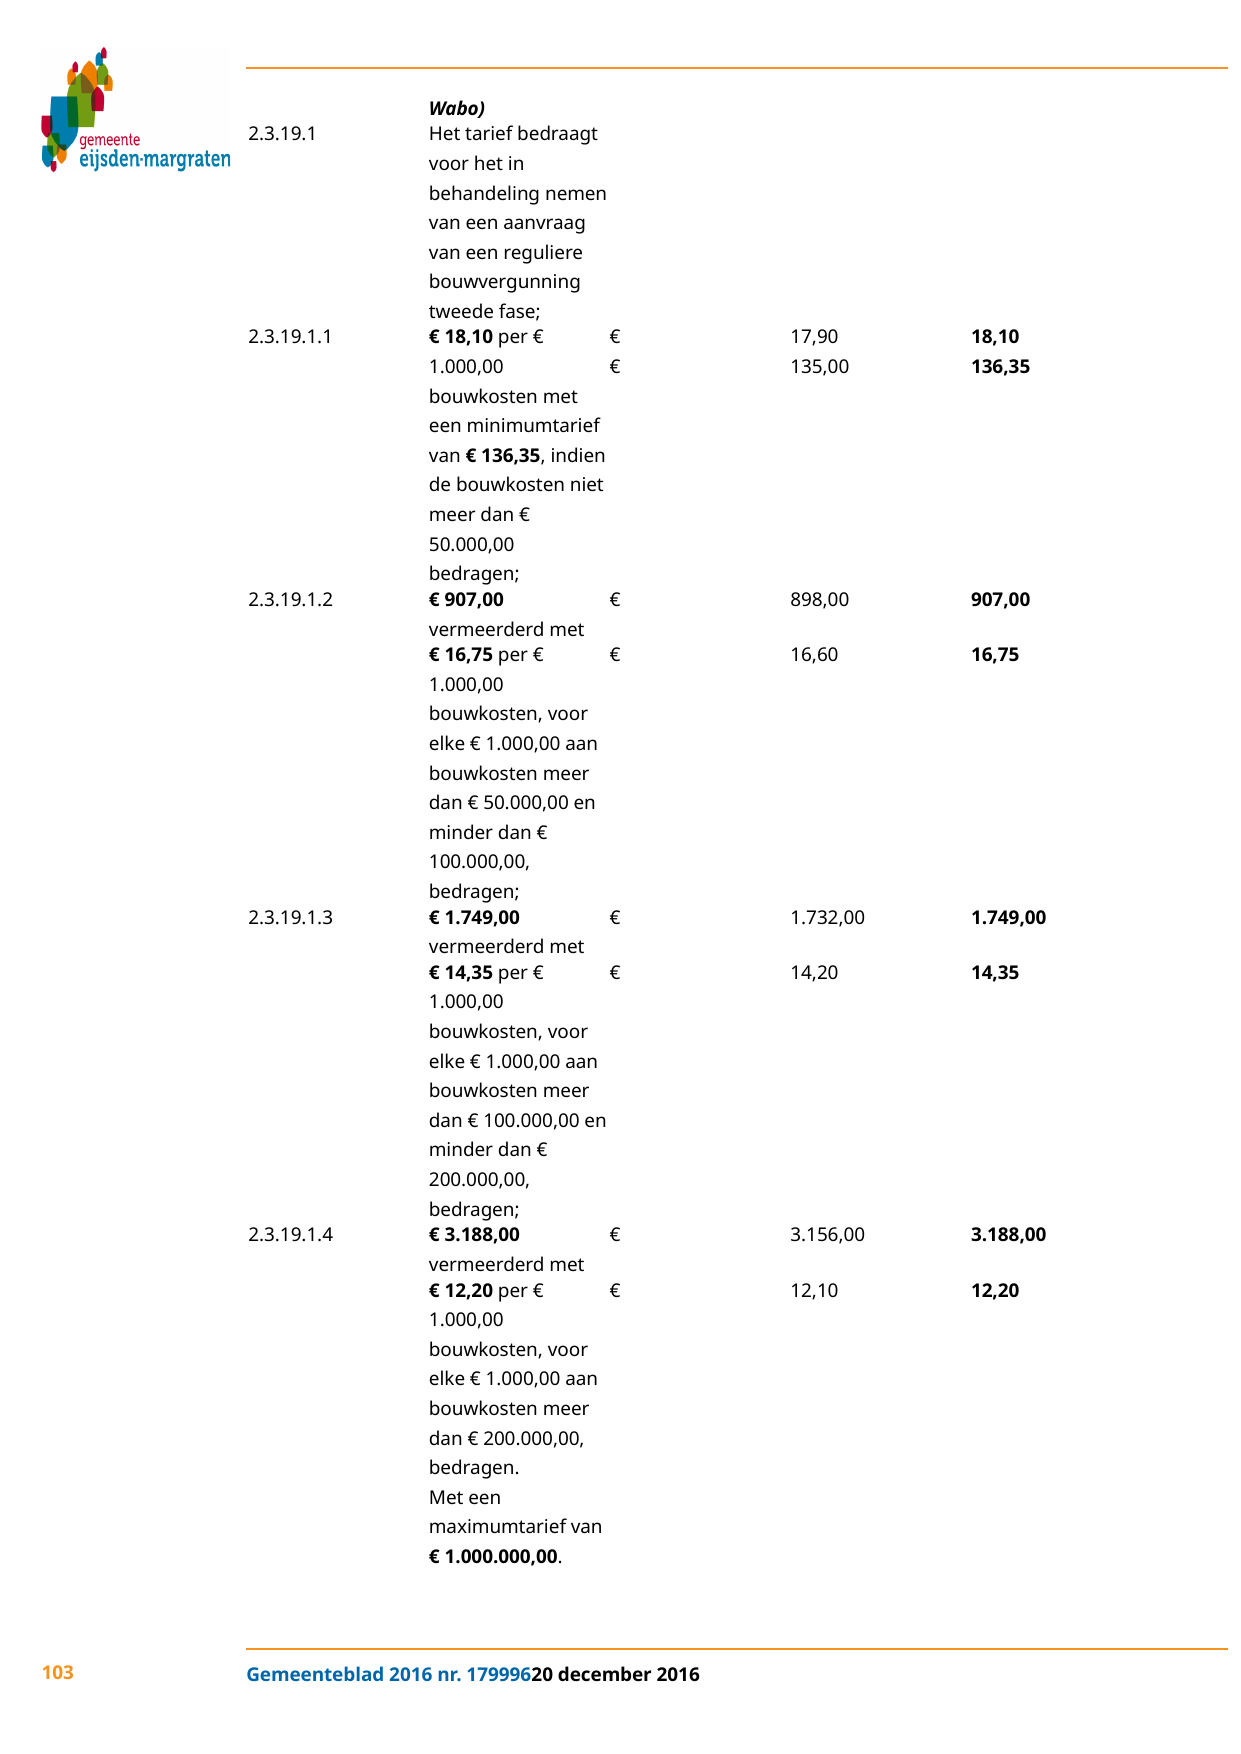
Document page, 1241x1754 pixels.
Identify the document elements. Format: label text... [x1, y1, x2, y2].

table_cell 17,90 135,00 [790, 324, 971, 586]
table_cell 16,60 [790, 641, 971, 904]
table_cell 18,10 136,35 [971, 324, 1152, 586]
table_cell 2.3.19.1.2 [248, 586, 429, 641]
table_cell € € [609, 324, 790, 586]
table_cell € [609, 586, 790, 641]
table_cell [248, 95, 429, 121]
table_cell 1.749,00 [971, 904, 1152, 959]
table_cell [609, 1569, 790, 1594]
table_cell [429, 1569, 609, 1594]
table_cell € [609, 959, 790, 1222]
table_cell Het tarief bedraagt voor het in behandeling nemen van een aanvraag van een reguliere bouwvergunning tweede fase; [429, 121, 609, 324]
table_cell Wabo) [429, 95, 609, 121]
table_cell [248, 1569, 429, 1594]
table_cell € 1.749,00 vermeerderd met [429, 904, 609, 959]
table_cell 907,00 [971, 586, 1152, 641]
table_cell 2.3.19.1 [248, 121, 429, 324]
table_cell [790, 95, 971, 121]
table_cell 3.188,00 [971, 1222, 1152, 1277]
table_cell 16,75 [971, 641, 1152, 904]
table_cell € [609, 904, 790, 959]
table_cell [248, 959, 429, 1222]
table_cell 2.3.19.1.1 [248, 324, 429, 586]
table_cell € [609, 641, 790, 904]
table_cell € [609, 1277, 790, 1569]
table_cell [248, 1277, 429, 1569]
table_cell € 16,75 per € 1.000,00 bouwkosten, voor elke € 1.000,00 aan bouwkosten meer dan € 50.000,00 en minder dan € 100.000,00, bedragen; [429, 641, 609, 904]
table_cell 14,20 [790, 959, 971, 1222]
table_cell 898,00 [790, 586, 971, 641]
table_cell 14,35 [971, 959, 1152, 1222]
table_cell [609, 95, 790, 121]
table_cell [971, 121, 1152, 324]
table_cell 2.3.19.1.3 [248, 904, 429, 959]
table_cell € 14,35 per € 1.000,00 bouwkosten, voor elke € 1.000,00 aan bouwkosten meer dan € 100.000,00 en minder dan € 200.000,00, bedragen; [429, 959, 609, 1222]
table_cell € 18,10 per € 1.000,00 bouwkosten met een minimumtarief van € 136,35, indien de bouwkosten niet meer dan € 50.000,00 bedragen; [429, 324, 609, 586]
table_cell [609, 121, 790, 324]
table_cell € 907,00 vermeerderd met [429, 586, 609, 641]
table_cell [248, 641, 429, 904]
table_cell 3.156,00 [790, 1222, 971, 1277]
picture [41, 47, 231, 172]
table_cell [971, 1569, 1152, 1594]
table_cell € 3.188,00 vermeerderd met [429, 1222, 609, 1277]
table_cell 2.3.19.1.4 [248, 1222, 429, 1277]
table_cell 1.732,00 [790, 904, 971, 959]
table_cell 12,20 [971, 1277, 1152, 1569]
table_cell [790, 1569, 971, 1594]
table_cell € [609, 1222, 790, 1277]
table_cell 12,10 [790, 1277, 971, 1569]
table_cell € 12,20 per € 1.000,00 bouwkosten, voor elke € 1.000,00 aan bouwkosten meer dan € 200.000,00, bedragen. Met een maximumtarief van € 1.000.000,00. [429, 1277, 609, 1569]
table_cell [790, 121, 971, 324]
table_cell [971, 95, 1152, 121]
